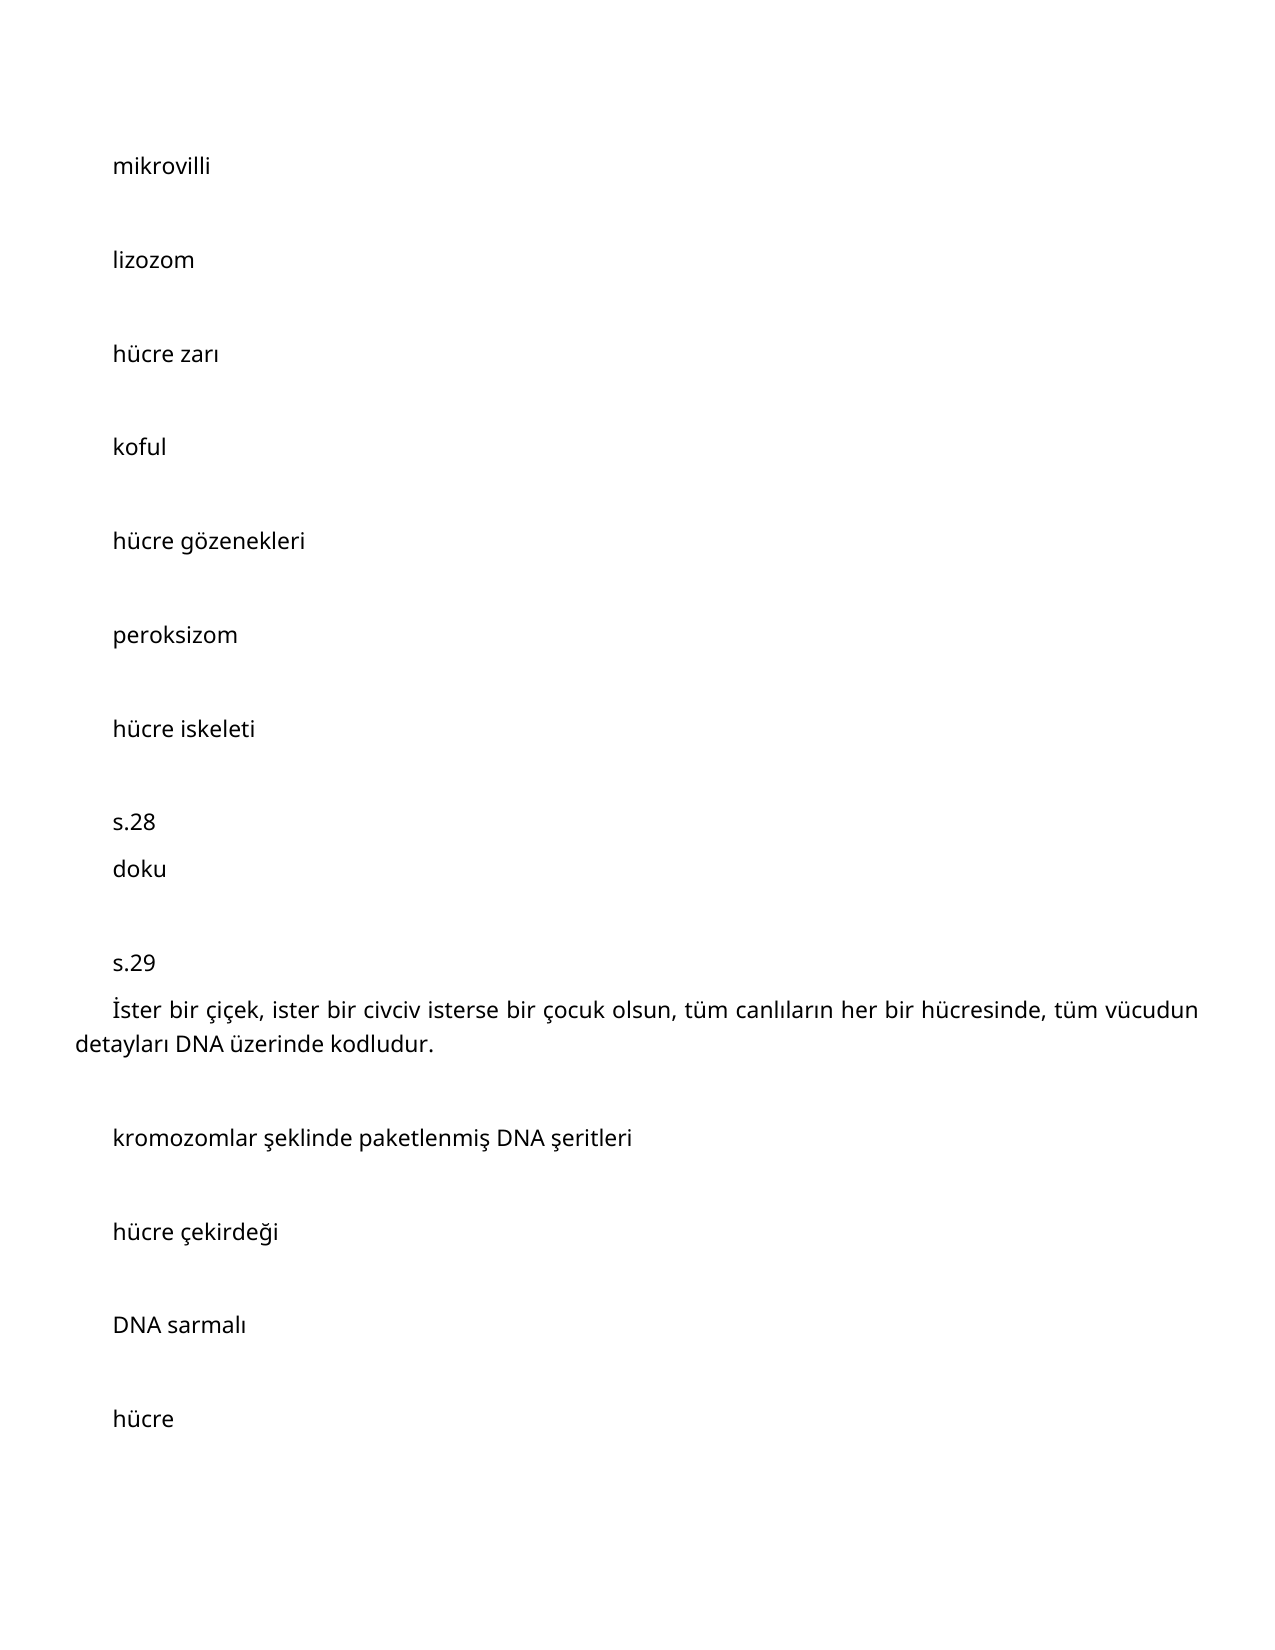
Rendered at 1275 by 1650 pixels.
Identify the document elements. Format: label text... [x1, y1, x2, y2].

text mikrovilli [75, 150, 1200, 181]
text lizozom [75, 244, 1200, 275]
text peroksizom [75, 619, 1200, 650]
text koful [75, 431, 1200, 462]
text s.29 [75, 947, 1200, 978]
text hücre zarı [75, 337, 1200, 369]
text hücre [75, 1403, 1200, 1434]
text hücre çekirdeği [75, 1216, 1200, 1247]
text doku [75, 853, 1200, 884]
text kromozomlar şeklinde paketlenmiş DNA şeritleri [75, 1122, 1200, 1153]
text s.28 [75, 806, 1200, 837]
text İster bir çiçek, ister bir civciv isterse bir çocuk olsun, tüm canlıların her bir hücresinde, tüm vücudun detayları DNA üzerinde kodludur. [75, 994, 1200, 1059]
text DNA sarmalı [75, 1309, 1200, 1341]
text hücre gözenekleri [75, 525, 1200, 556]
text hücre iskeleti [75, 712, 1200, 744]
